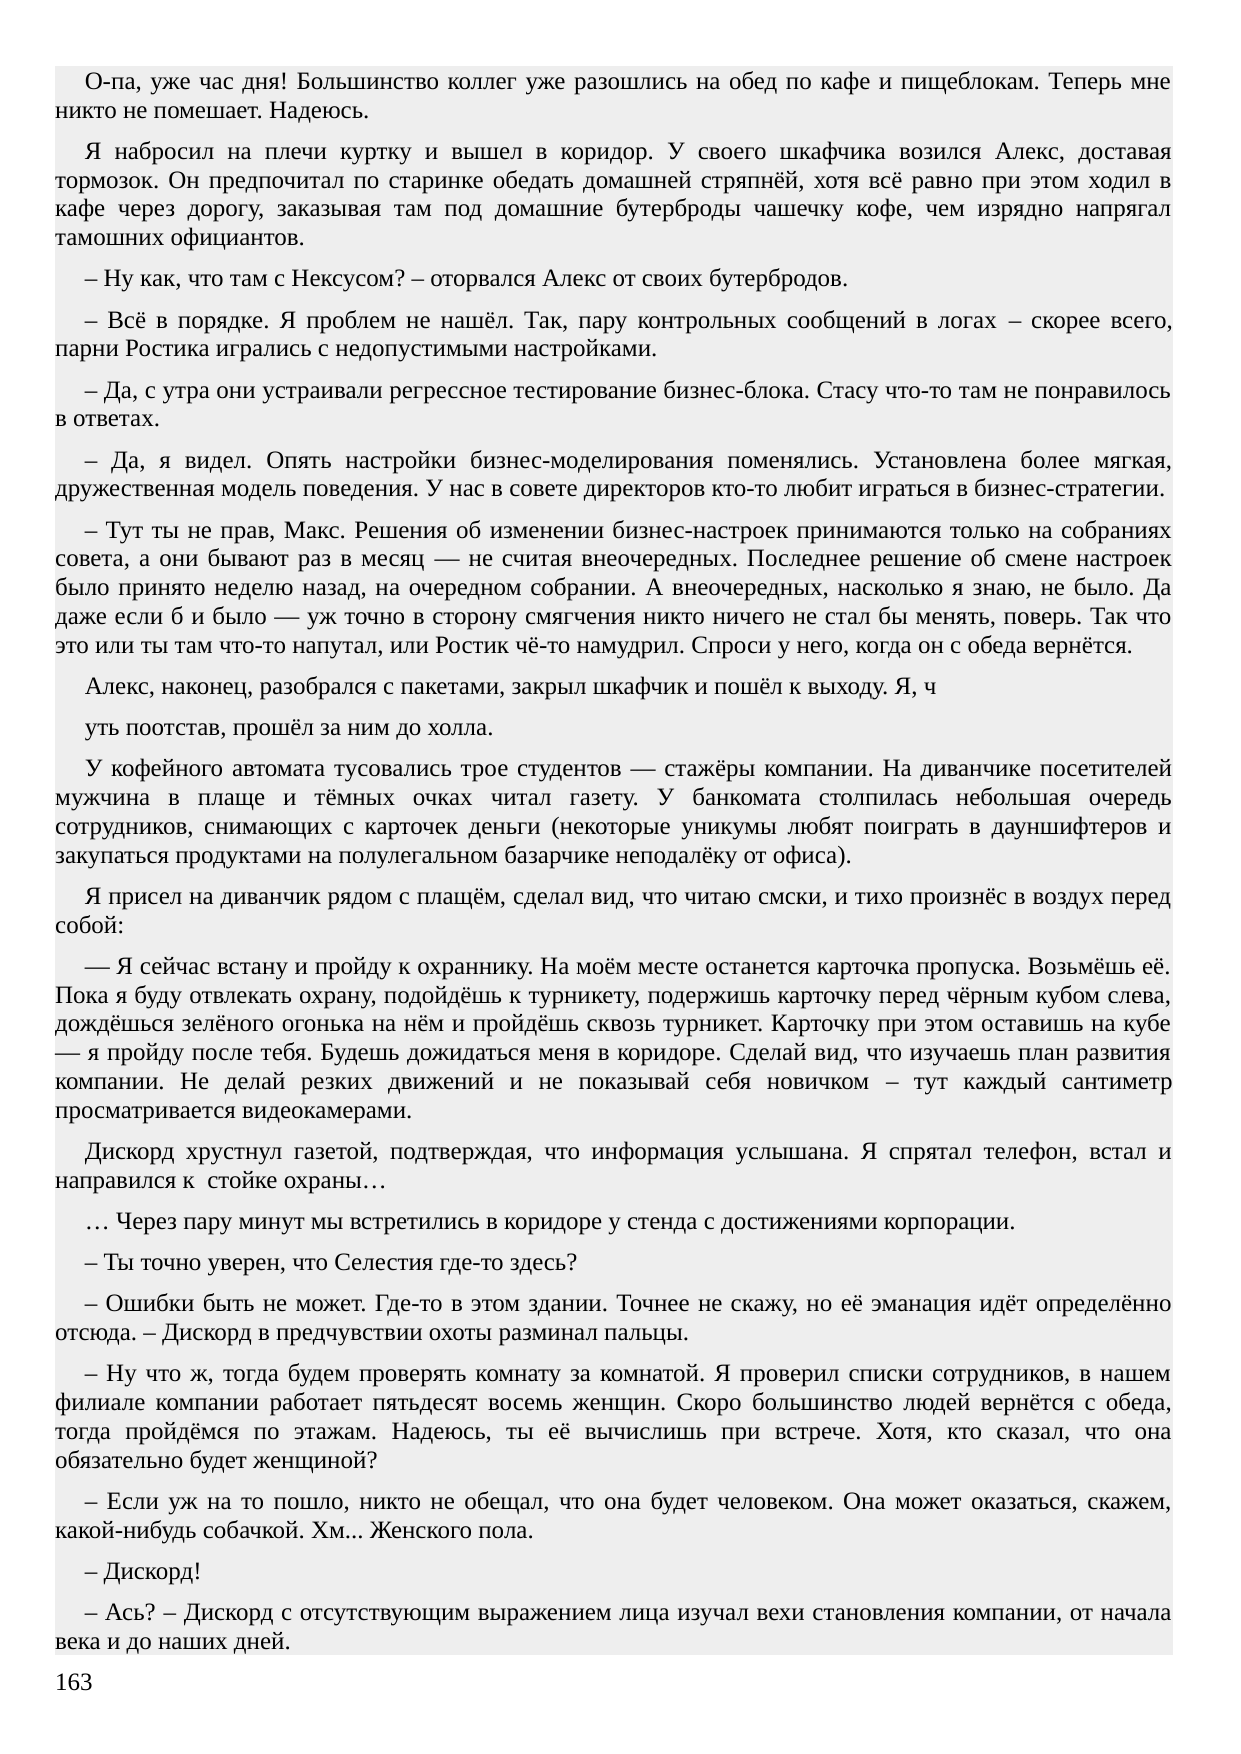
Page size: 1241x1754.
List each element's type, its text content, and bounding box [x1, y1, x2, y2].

text … Через пару минут мы встретились в коридоре у стенда с достижениями корпорации. [55, 1206, 1173, 1235]
text – Да, я видел. Опять настройки бизнес-моделирования поменялись. Установлена более мягкая, дружественная модель поведения. У нас в совете директоров кто-то любит играться в бизнес-стратегии. [55, 445, 1173, 502]
text – Да, с утра они устраивали регрессное тестирование бизнес-блока. Стасу что-то там не понравилось в ответах. [55, 375, 1173, 432]
text – Ты точно уверен, что Селестия где-то здесь? [55, 1247, 1173, 1276]
text – Ошибки быть не может. Где-то в этом здании. Точнее не скажу, но её эманация идёт определённо отсюда. – Дискорд в предчувствии охоты разминал пальцы. [55, 1288, 1173, 1346]
text Я набросил на плечи куртку и вышел в коридор. У своего шкафчика возился Алекс, доставая тормозок. Он предпочитал по старинке обедать домашней стряпнёй, хотя всё равно при этом ходил в кафе через дорогу, заказывая там под домашние бутерброды чашечку кофе, чем изрядно напрягал тамошних официантов. [55, 136, 1173, 251]
text Я присел на диванчик рядом с плащём, сделал вид, что читаю смски, и тихо произнёс в воздух перед собой: [55, 881, 1173, 938]
text – Тут ты не прав, Макс. Решения об изменении бизнес-настроек принимаются только на собраниях совета, а они бывают раз в месяц — не считая внеочередных. Последнее решение об смене настроек было принято неделю назад, на очередном собрании. А внеочередных, насколько я знаю, не было. Да даже если б и было — уж точно в сторону смягчения никто ничего не стал бы менять, поверь. Так что это или ты там что-то напутал, или Ростик чё-то намудрил. Спроси у него, когда он с обеда вернётся. [55, 515, 1173, 658]
text Дискорд хрустнул газетой, подтверждая, что информация услышана. Я спрятал телефон, встал и направился к стойке охраны… [55, 1136, 1173, 1193]
text У кофейного автомата тусовались трое студентов — стажёры компании. На диванчике посетителей мужчина в плаще и тёмных очках читал газету. У банкомата столпилась небольшая очередь сотрудников, снимающих с карточек деньги (некоторые уникумы любят поиграть в дауншифтеров и закупаться продуктами на полулегальном базарчике неподалёку от офиса). [55, 753, 1173, 868]
text уть поотстав, прошёл за ним до холла. [55, 712, 1173, 741]
text — Я сейчас встану и пройду к охраннику. На моём месте останется карточка пропуска. Возьмёшь её. Пока я буду отвлекать охрану, подойдёшь к турникету, подержишь карточку перед чёрным кубом слева, дождёшься зелёного огонька на нём и пройдёшь сквозь турникет. Карточку при этом оставишь на кубе — я пройду после тебя. Будешь дожидаться меня в коридоре. Сделай вид, что изучаешь план развития компании. Не делай резких движений и не показывай себя новичком – тут каждый сантиметр просматривается видеокамерами. [55, 951, 1173, 1123]
text – Дискорд! [55, 1556, 1173, 1585]
text – Ну что ж, тогда будем проверять комнату за комнатой. Я проверил списки сотрудников, в нашем филиале компании работает пятьдесят восемь женщин. Скоро большинство людей вернётся с обеда, тогда пройдёмся по этажам. Надеюсь, ты её вычислишь при встрече. Хотя, кто сказал, что она обязательно будет женщиной? [55, 1358, 1173, 1473]
text Алекс, наконец, разобрался с пакетами, закрыл шкафчик и пошёл к выходу. Я, ч [55, 671, 1173, 700]
text – Если уж на то пошло, никто не обещал, что она будет человеком. Она может оказаться, скажем, какой-нибудь собачкой. Хм... Женского пола. [55, 1486, 1173, 1543]
text О-па, уже час дня! Большинство коллег уже разошлись на обед по кафе и пищеблокам. Теперь мне никто не помешает. Надеюсь. [55, 66, 1173, 123]
text – Всё в порядке. Я проблем не нашёл. Так, пару контрольных сообщений в логах – скорее всего, парни Ростика игрались с недопустимыми настройками. [55, 305, 1173, 362]
text – Ну как, что там с Нексусом? – оторвался Алекс от своих бутербродов. [55, 263, 1173, 292]
text – Ась? – Дискорд с отсутствующим выражением лица изучал вехи становления компании, от начала века и до наших дней. [55, 1597, 1173, 1655]
